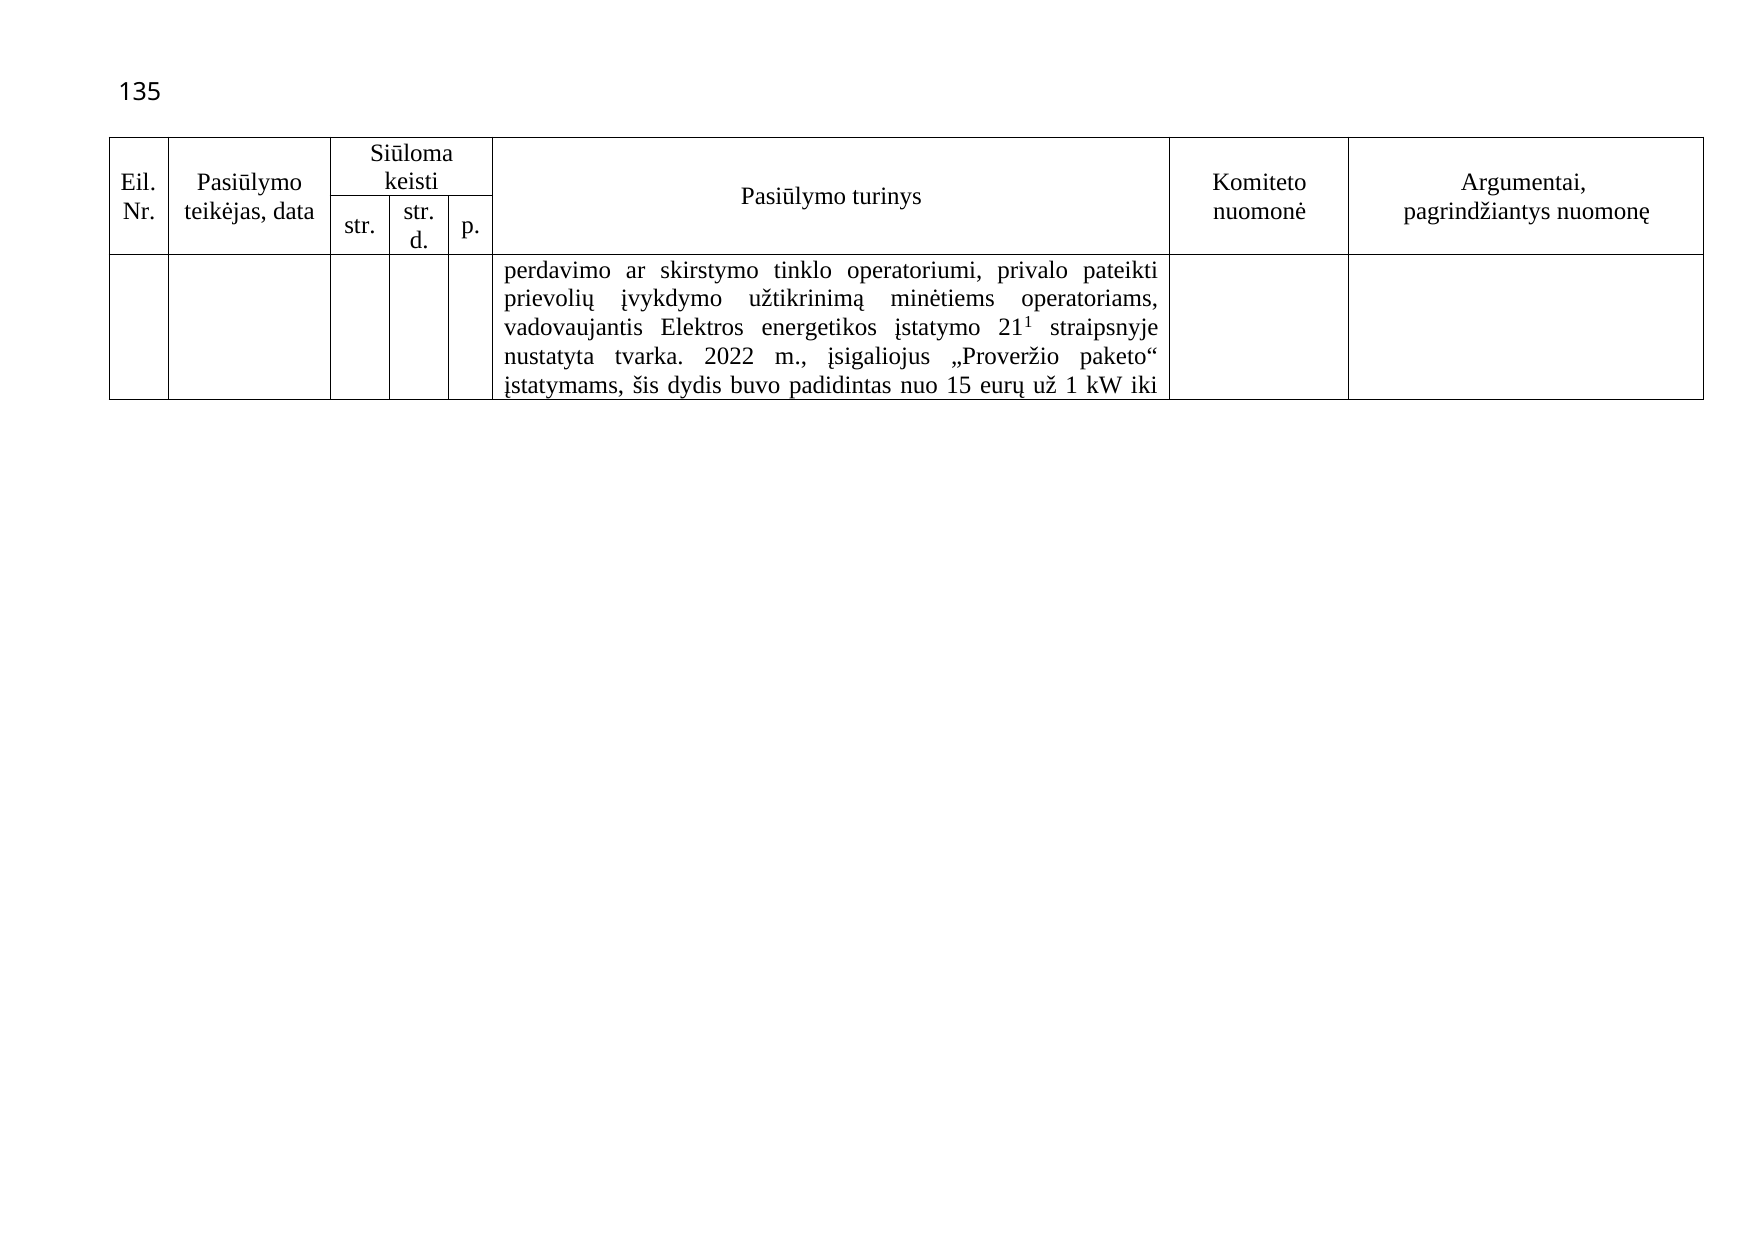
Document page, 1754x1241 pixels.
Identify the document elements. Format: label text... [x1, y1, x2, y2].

table_cell p. [449, 196, 492, 254]
table_header Komiteto nuomonė [1170, 138, 1348, 254]
table_header Argumentai, pagrindžiantys nuomonę [1349, 138, 1703, 254]
table_header Pasiūlymo teikėjas, data [169, 138, 330, 254]
table_cell str. d. [390, 196, 448, 254]
table_cell perdavimo ar skirstymo tinklo operatoriumi, privalo pateikti prievolių įvykdymo užtikrinimą minėtiems operatoriams, vadovaujantis Elektros energetikos įstatymo 211 straipsnyje nustatyta tvarka. 2022 m., įsigaliojus „Proveržio paketo“ įstatymams, šis dydis buvo padidintas nuo 15 eurų už 1 kW iki [493, 255, 1169, 398]
table_cell [1170, 255, 1348, 398]
table_header Siūloma keisti [331, 138, 492, 195]
table_cell [449, 255, 492, 398]
table_cell [1349, 255, 1703, 398]
table_header Eil. Nr. [110, 138, 168, 254]
table_cell [331, 255, 389, 398]
table_cell [110, 255, 168, 398]
table_cell [390, 255, 448, 398]
table_cell str. [331, 196, 389, 254]
table_header Pasiūlymo turinys [493, 138, 1169, 254]
table_cell [169, 255, 330, 398]
